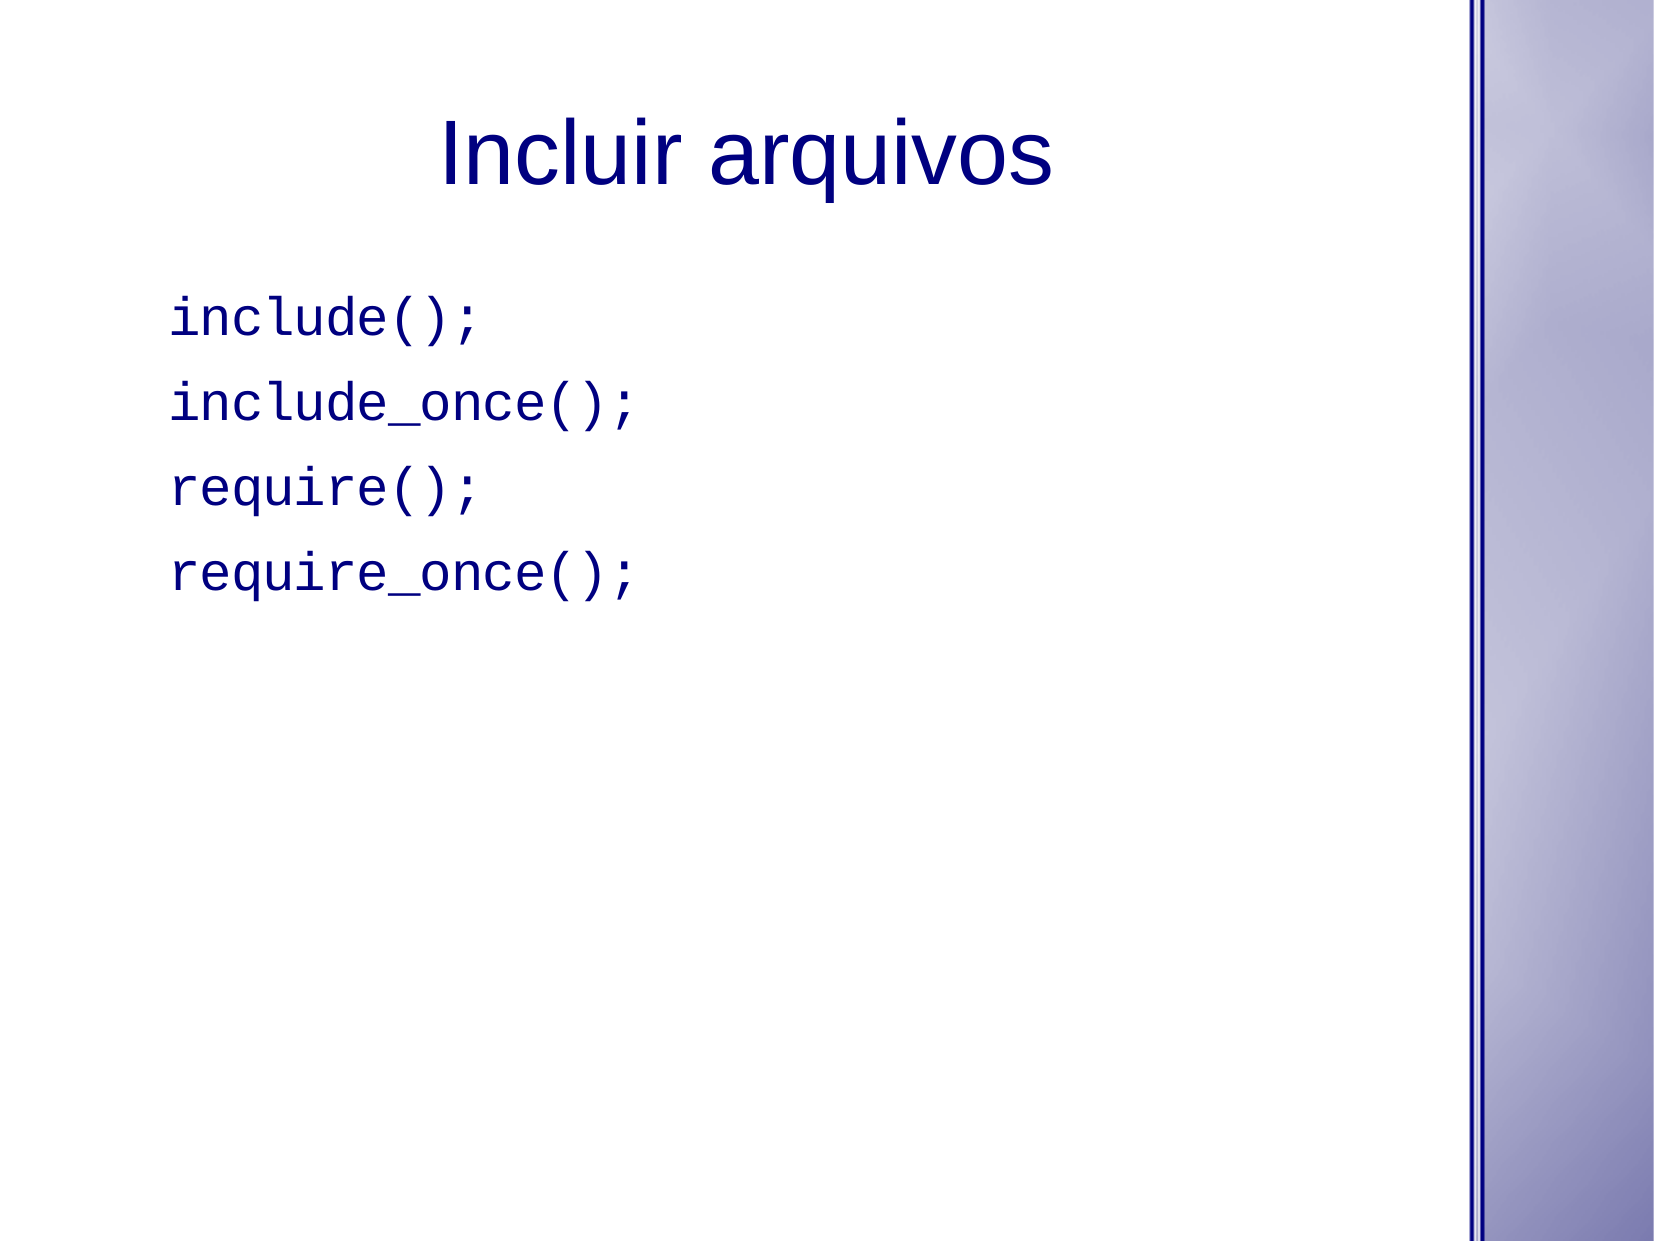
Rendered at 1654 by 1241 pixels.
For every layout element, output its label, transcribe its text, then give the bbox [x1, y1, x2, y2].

picture [0, 0, 1654, 1241]
title Incluir arquivos [47, 49, 1447, 257]
list include(); include_once(); require(); require_once(); [47, 290, 1447, 1109]
